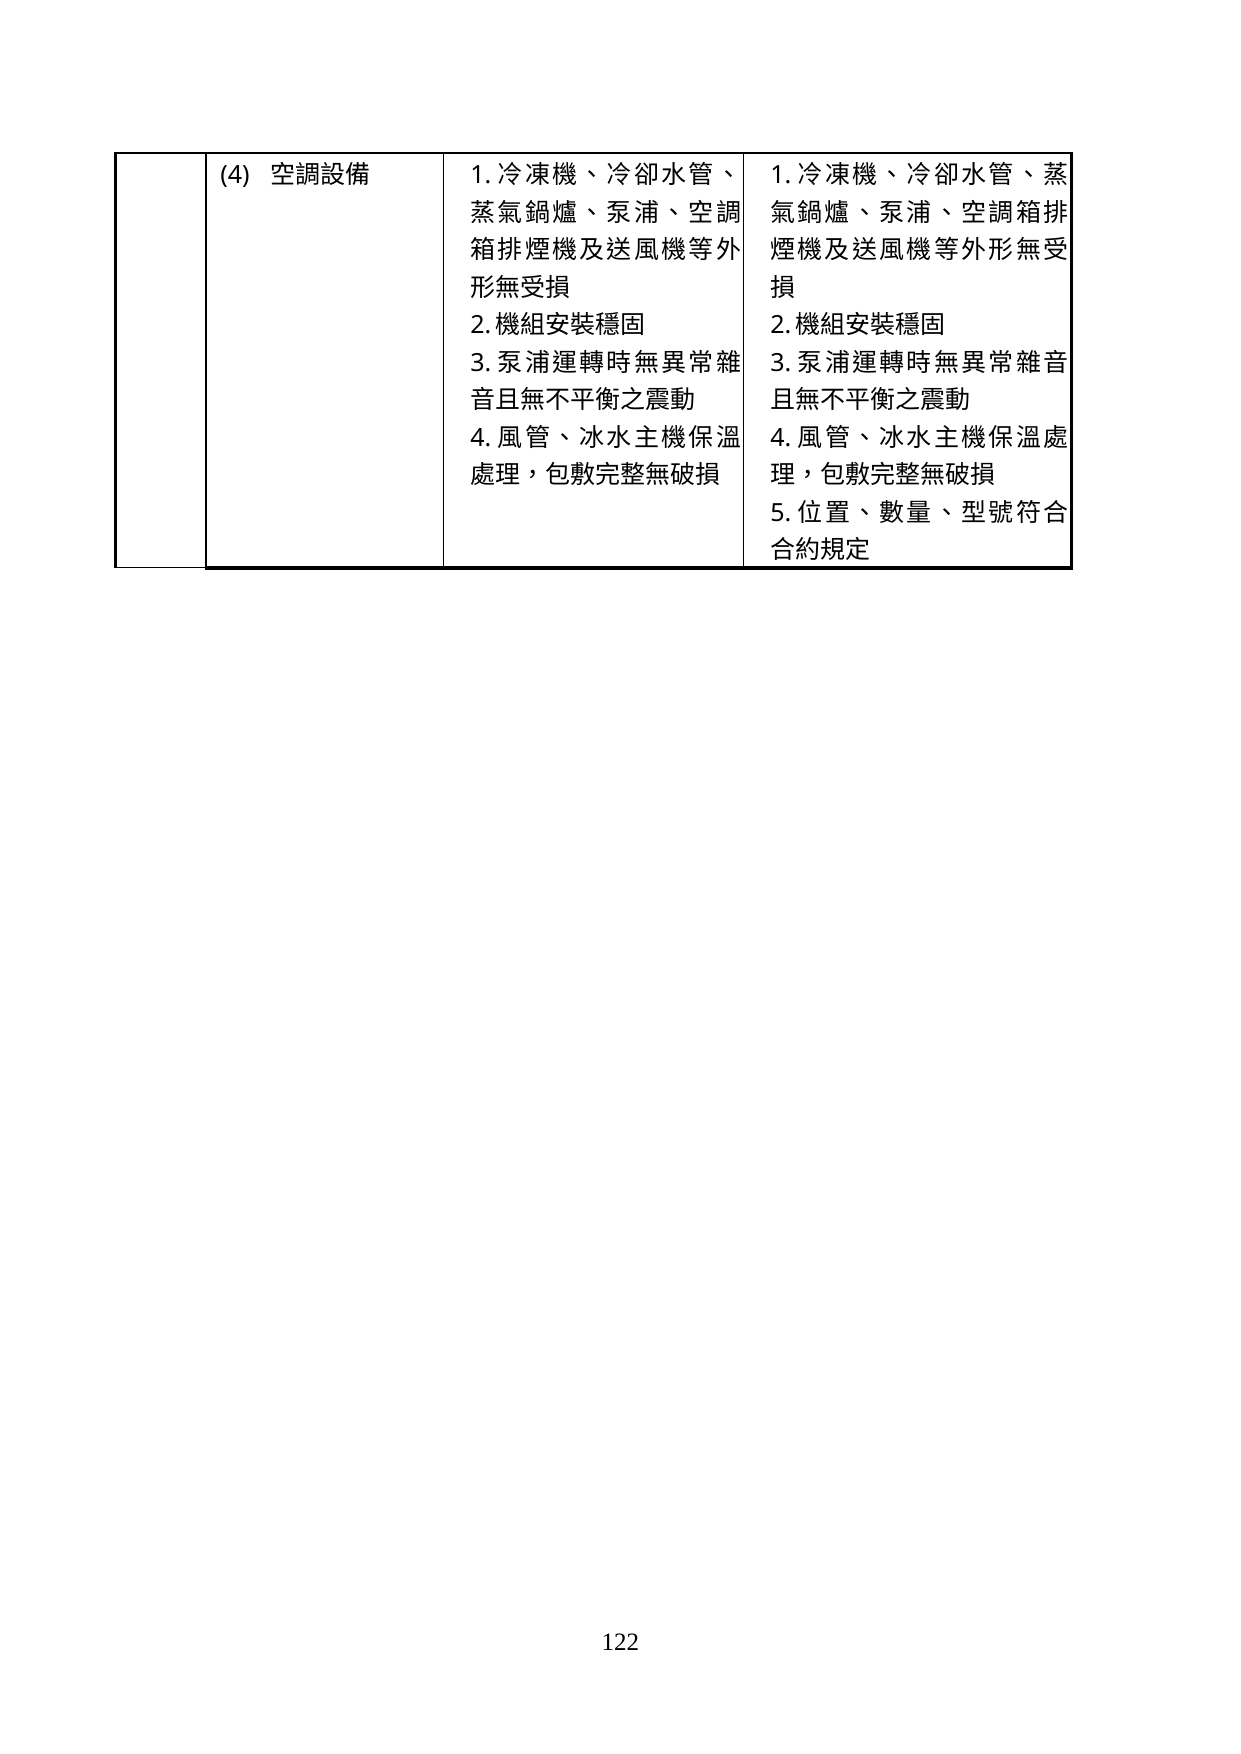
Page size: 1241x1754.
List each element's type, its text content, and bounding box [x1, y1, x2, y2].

table_cell (4)空調設備 [207, 154, 443, 566]
table_cell [117, 154, 205, 566]
table_cell 1.冷凍機、冷卻水管、蒸氣鍋爐、泵浦、空調箱排煙機及送風機等外形無受損 2.機組安裝穩固 3.泵浦運轉時無異常雜音且無不平衡之震動 4.風管、冰水主機保溫處理，包敷完整無破損 5.位置、數量、型號符合合約規定 [744, 154, 1070, 566]
table_cell 1.冷凍機、冷卻水管、蒸氣鍋爐、泵浦、空調箱排煙機及送風機等外形無受損 2.機組安裝穩固 3.泵浦運轉時無異常雜音且無不平衡之震動 4.風管、冰水主機保溫處理，包敷完整無破損 [444, 154, 743, 566]
